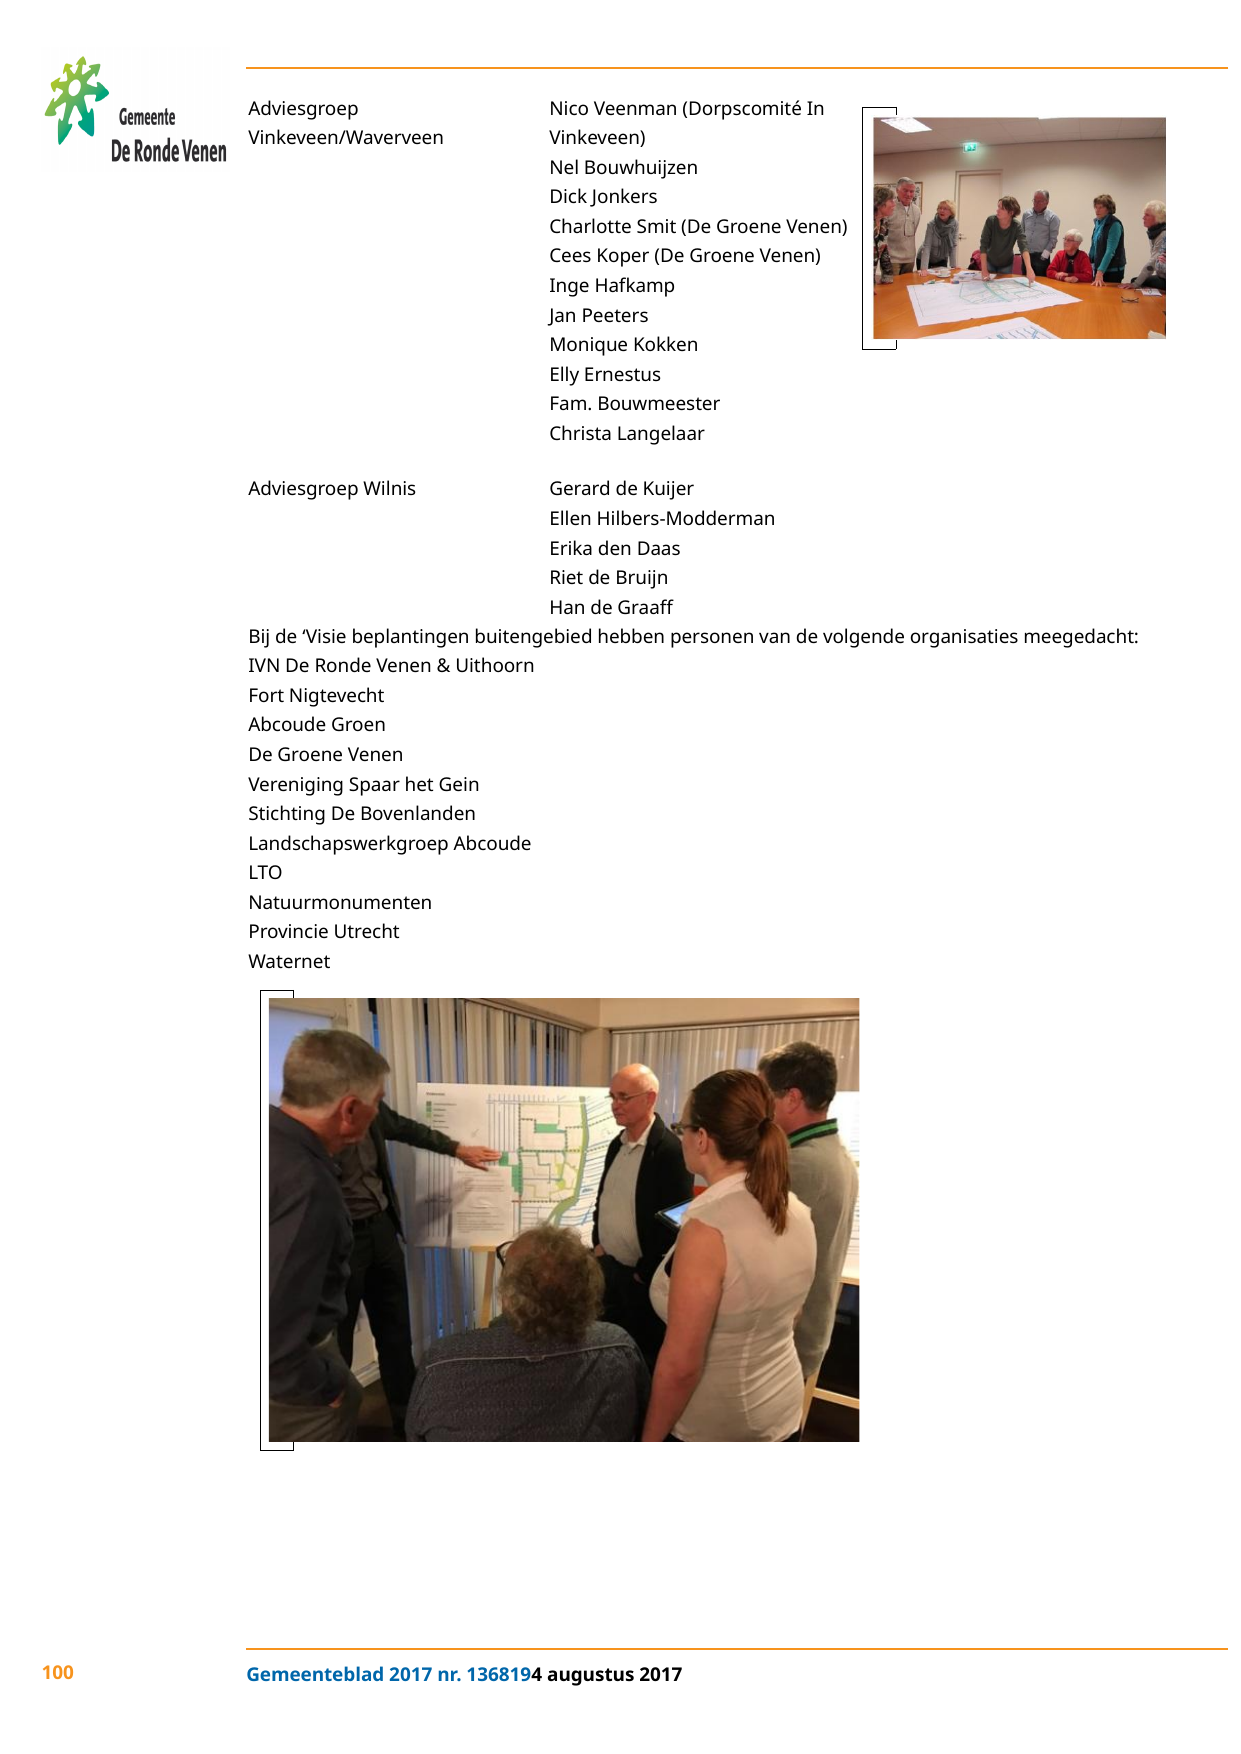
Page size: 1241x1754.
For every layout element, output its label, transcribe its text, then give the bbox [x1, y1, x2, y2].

picture [268, 998, 860, 1442]
text Vereniging Spaar het Gein [248, 771, 1152, 796]
table_cell Adviesgroep Vinkeveen/Waverveen [248, 95, 549, 476]
table_cell Adviesgroep Wilnis [248, 476, 549, 619]
picture [41, 47, 231, 172]
text Waternet [248, 948, 1152, 974]
picture [871, 115, 1167, 340]
table_cell Nico Veenman (Dorpscomité In Vinkeveen) Nel Bouwhuijzen Dick Jonkers Charlotte Smit (De Groene Venen) Cees Koper (De Groene Venen) Inge Hafkamp Jan Peeters Monique Kokken Elly Ernestus Fam. Bouwmeester Christa Langelaar [549, 95, 850, 476]
text Landschapswerkgroep Abcoude [248, 830, 1152, 856]
text Abcoude Groen [248, 712, 1152, 737]
text Bij de ‘Visie beplantingen buitengebied hebben personen van de volgende organisaties meegedacht: [248, 623, 1152, 648]
table_cell Gerard de Kuijer Ellen Hilbers-Modderman Erika den Daas Riet de Bruijn Han de Graaff [549, 476, 1152, 619]
text IVN De Ronde Venen & Uithoorn [248, 652, 1152, 678]
text Provincie Utrecht [248, 919, 1152, 944]
table_cell [850, 95, 1152, 476]
text Stichting De Bovenlanden [248, 800, 1152, 826]
text LTO [248, 859, 1152, 885]
text Natuurmonumenten [248, 889, 1152, 915]
text Fort Nigtevecht [248, 682, 1152, 708]
text De Groene Venen [248, 741, 1152, 767]
